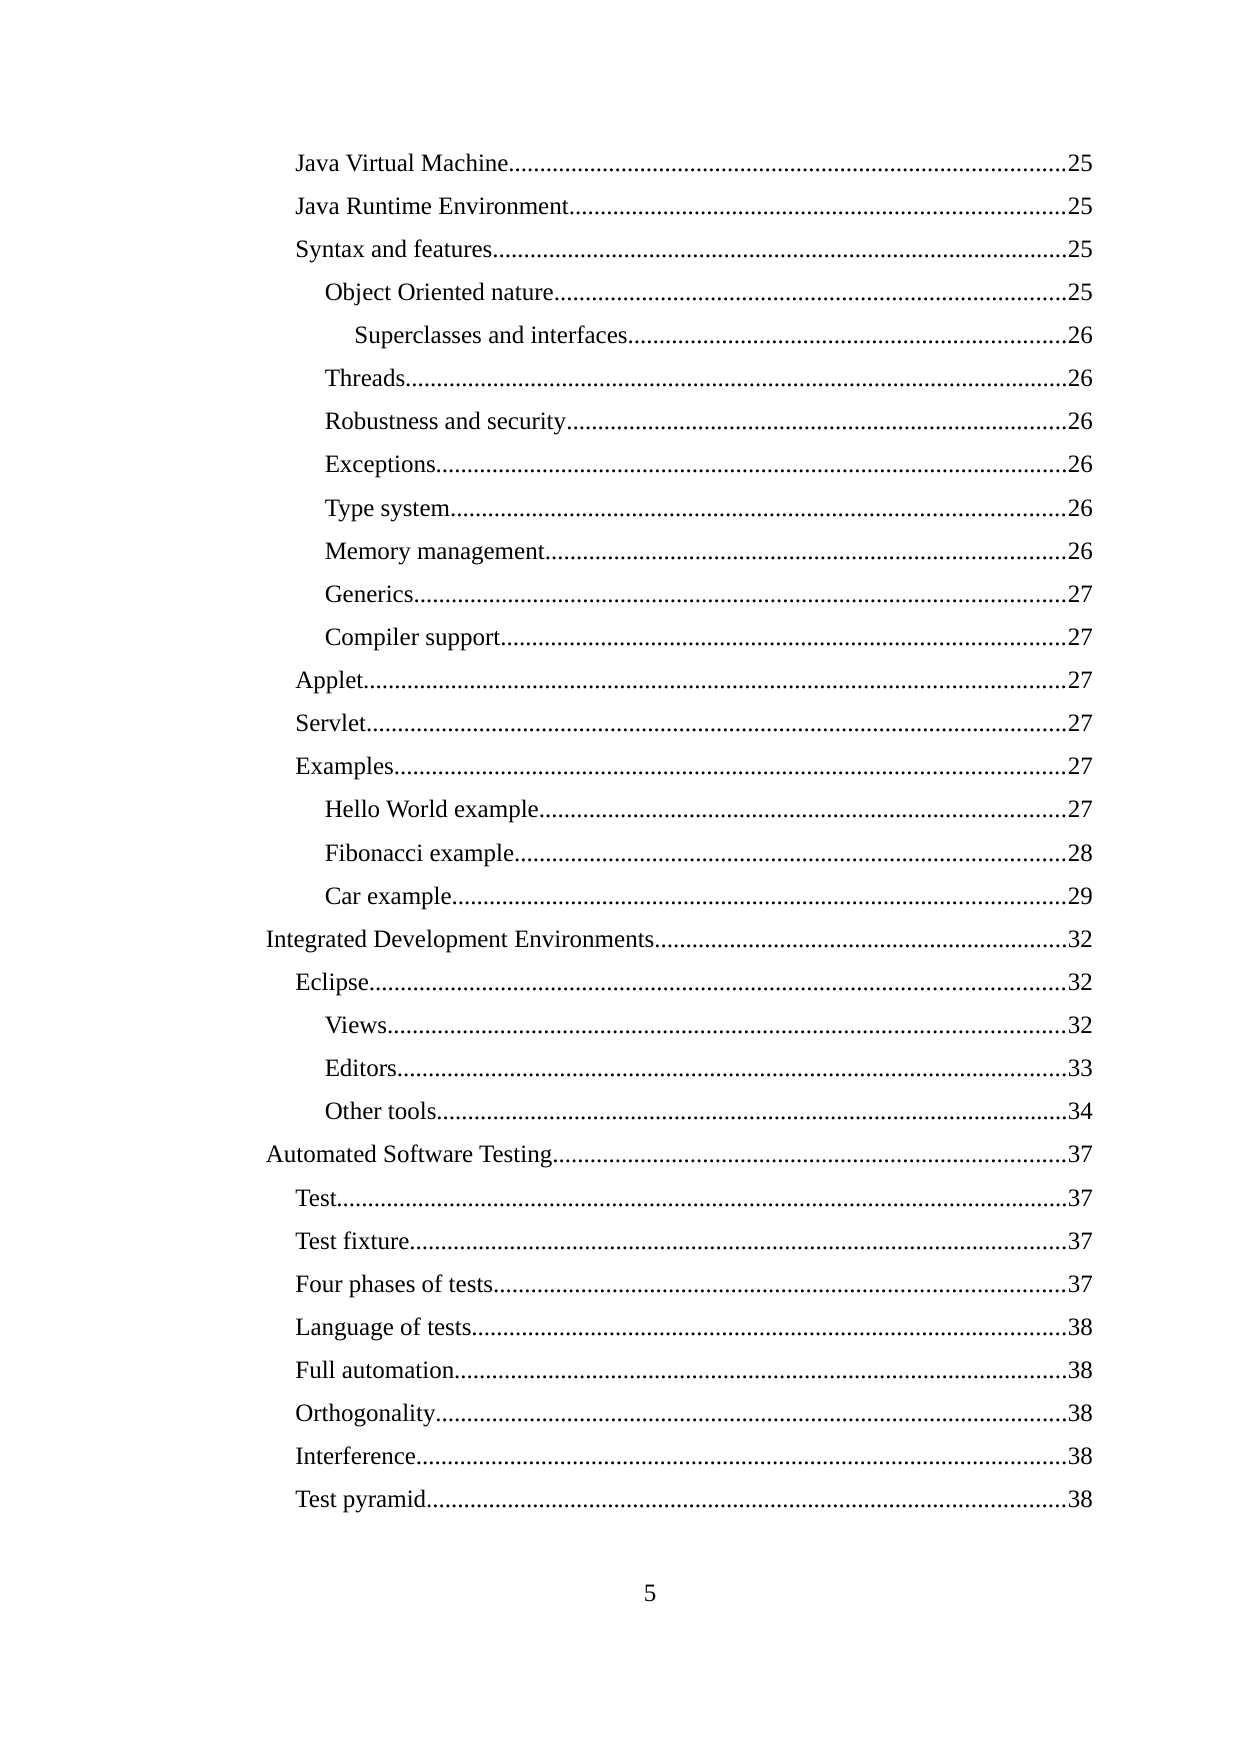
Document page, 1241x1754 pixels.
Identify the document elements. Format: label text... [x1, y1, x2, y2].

text Test 37 [295, 1183, 1093, 1211]
text Hello World example 27 [324, 794, 1093, 823]
text Orthogonality 38 [295, 1398, 1093, 1427]
text Threads 26 [324, 363, 1093, 392]
text Full automation 38 [295, 1355, 1093, 1384]
text Object Oriented nature 25 [324, 277, 1093, 306]
text Other tools 34 [324, 1096, 1093, 1125]
text Car example 29 [324, 881, 1093, 909]
text Test fixture 37 [295, 1226, 1093, 1254]
text Eclipse 32 [295, 967, 1093, 996]
text Editors 33 [324, 1053, 1093, 1082]
text Generics 27 [324, 579, 1093, 608]
text Type system 26 [324, 493, 1093, 521]
text Automated Software Testing 37 [266, 1139, 1093, 1168]
text Views 32 [324, 1010, 1093, 1039]
text Syntax and features 25 [295, 234, 1093, 263]
text Integrated Development Environments 32 [266, 924, 1093, 953]
text Compiler support 27 [324, 622, 1093, 651]
text Four phases of tests 37 [295, 1269, 1093, 1298]
text Java Virtual Machine 25 [295, 148, 1093, 176]
text Servlet 27 [295, 708, 1093, 737]
text Memory management 26 [324, 536, 1093, 564]
text Test pyramid 38 [295, 1484, 1093, 1513]
text Exceptions 26 [324, 449, 1093, 478]
text Superclasses and interfaces 26 [354, 320, 1093, 349]
text Applet 27 [295, 665, 1093, 694]
text Robustness and security 26 [324, 406, 1093, 435]
text Interference 38 [295, 1441, 1093, 1470]
text Language of tests 38 [295, 1312, 1093, 1341]
text Java Runtime Environment 25 [295, 191, 1093, 219]
text Examples 27 [295, 751, 1093, 780]
text Fibonacci example 28 [324, 838, 1093, 866]
